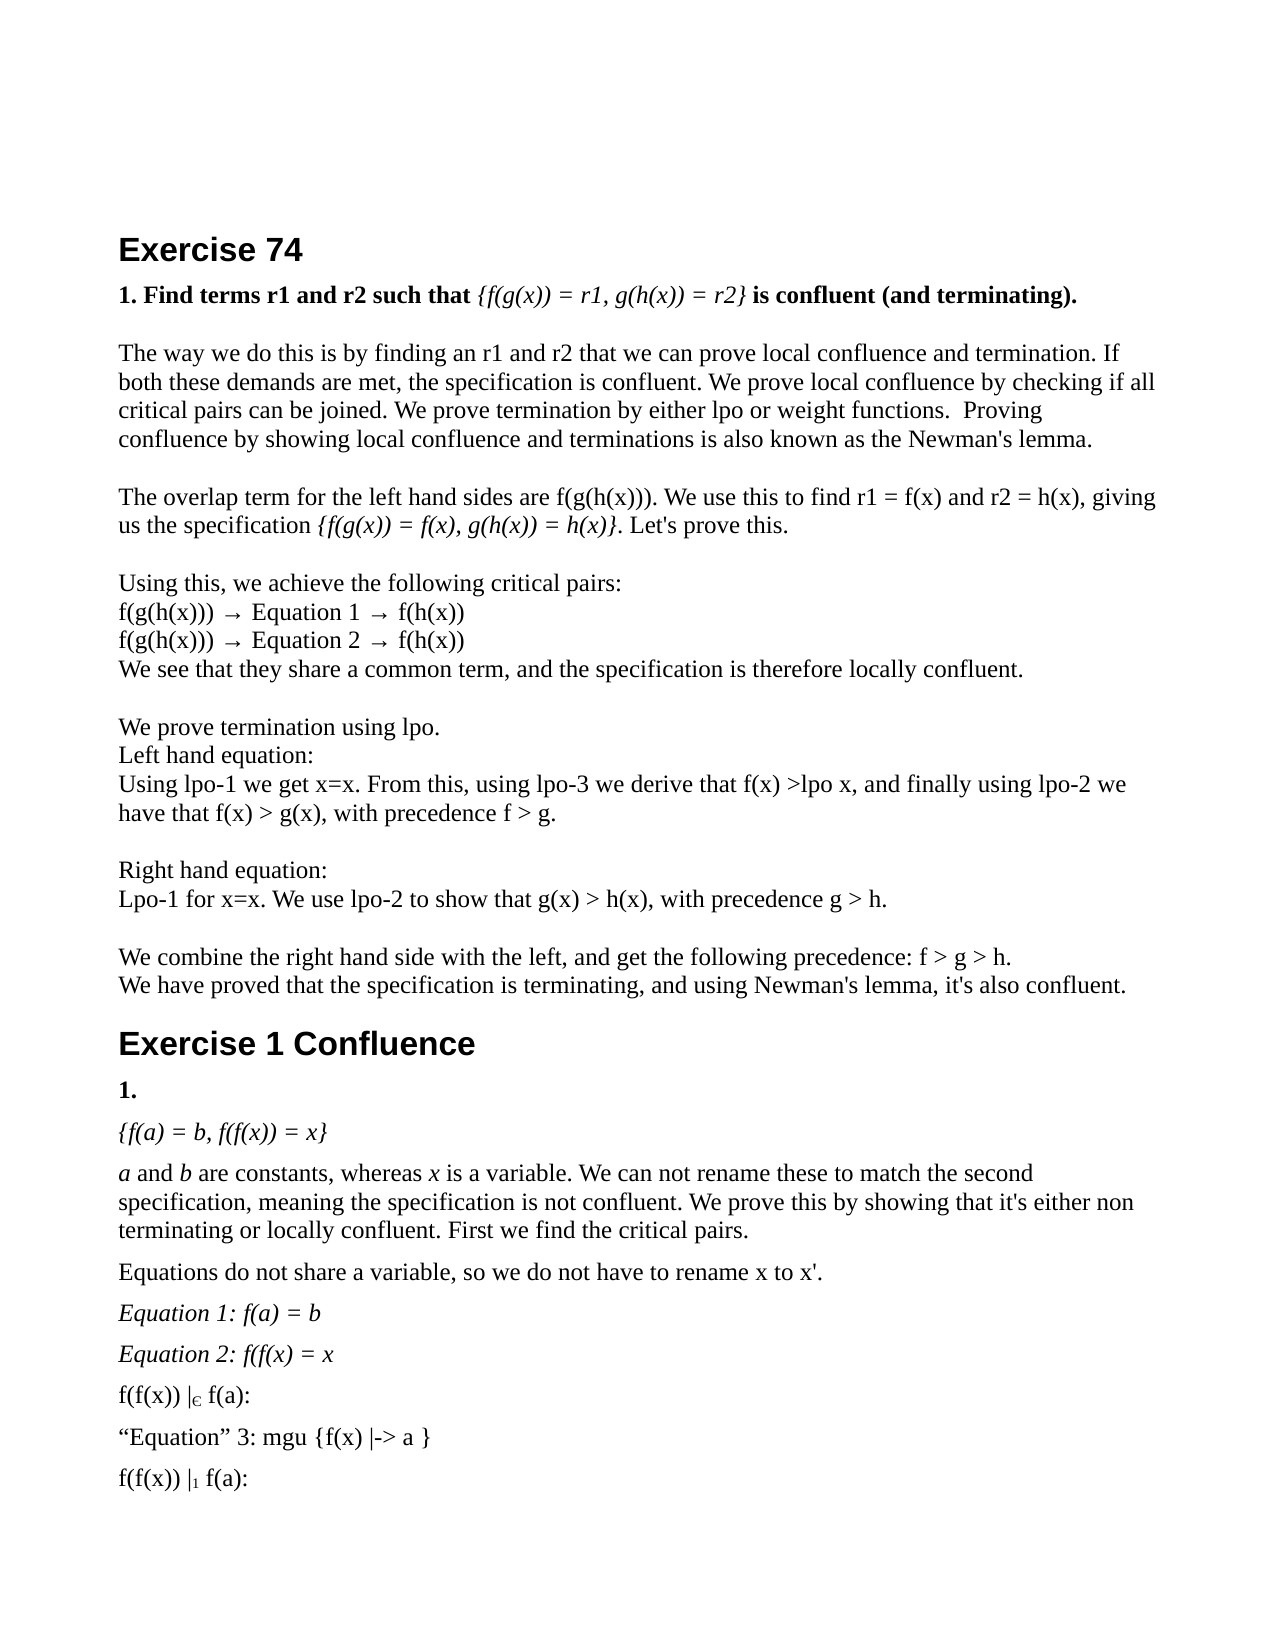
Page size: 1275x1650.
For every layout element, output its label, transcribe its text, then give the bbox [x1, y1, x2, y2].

text 1. Find terms r1 and r2 such that {f(g(x)) = r1, g(h(x)) = r2} is confluent (and terminating). [118, 281, 1157, 309]
text Left hand equation: [118, 741, 1157, 769]
text a and b are constants, whereas x is a variable. We can not rename these to match the second specification, meaning the specification is not confluent. We prove this by showing that it's either non terminating or locally confluent. First we find the critical pairs. [118, 1158, 1157, 1244]
text We have proved that the specification is terminating, and using Newman's lemma, it's also confluent. [118, 971, 1157, 999]
text The way we do this is by finding an r1 and r2 that we can prove local confluence and termination. If both these demands are met, the specification is confluent. We prove local confluence by checking if all critical pairs can be joined. We prove termination by either lpo or weight functions. Proving confluence by showing local confluence and terminations is also known as the Newman's lemma. [118, 338, 1157, 453]
text Equations do not share a variable, so we do not have to rename x to x'. [118, 1257, 1157, 1285]
text Right hand equation: [118, 856, 1157, 884]
text We see that they share a common term, and the specification is therefore locally confluent. [118, 654, 1157, 683]
text Equation 1: f(a) = b [118, 1298, 1157, 1327]
text We combine the right hand side with the left, and get the following precedence: f > g > h. [118, 942, 1157, 971]
text Using this, we achieve the following critical pairs: [118, 568, 1157, 597]
text The overlap term for the left hand sides are f(g(h(x))). We use this to find r1 = f(x) and r2 = h(x), giving us the specification {f(g(x)) = f(x), g(h(x)) = h(x)}. Let's prove this. [118, 482, 1157, 539]
text Equation 2: f(f(x) = x [118, 1339, 1157, 1368]
text Using lpo-1 we get x=x. From this, using lpo-3 we derive that f(x) >lpo x, and finally using lpo-2 we have that f(x) > g(x), with precedence f > g. [118, 769, 1157, 827]
text We prove termination using lpo. [118, 712, 1157, 741]
text f(g(h(x))) → Equation 1 → f(h(x)) [118, 597, 1157, 626]
subtitle Exercise 74 [118, 229, 1157, 268]
text {f(a) = b, f(f(x)) = x} [118, 1117, 1157, 1145]
text f(f(x)) |Є f(a): [118, 1380, 1157, 1409]
text f(g(h(x))) → Equation 2 → f(h(x)) [118, 626, 1157, 654]
text “Equation” 3: mgu {f(x) |-> a } [118, 1422, 1157, 1450]
text Lpo-1 for x=x. We use lpo-2 to show that g(x) > h(x), with precedence g > h. [118, 884, 1157, 913]
subtitle Exercise 1 Confluence [118, 1024, 1157, 1063]
text f(f(x)) |1 f(a): [118, 1463, 1157, 1492]
text 1. [118, 1075, 1157, 1104]
